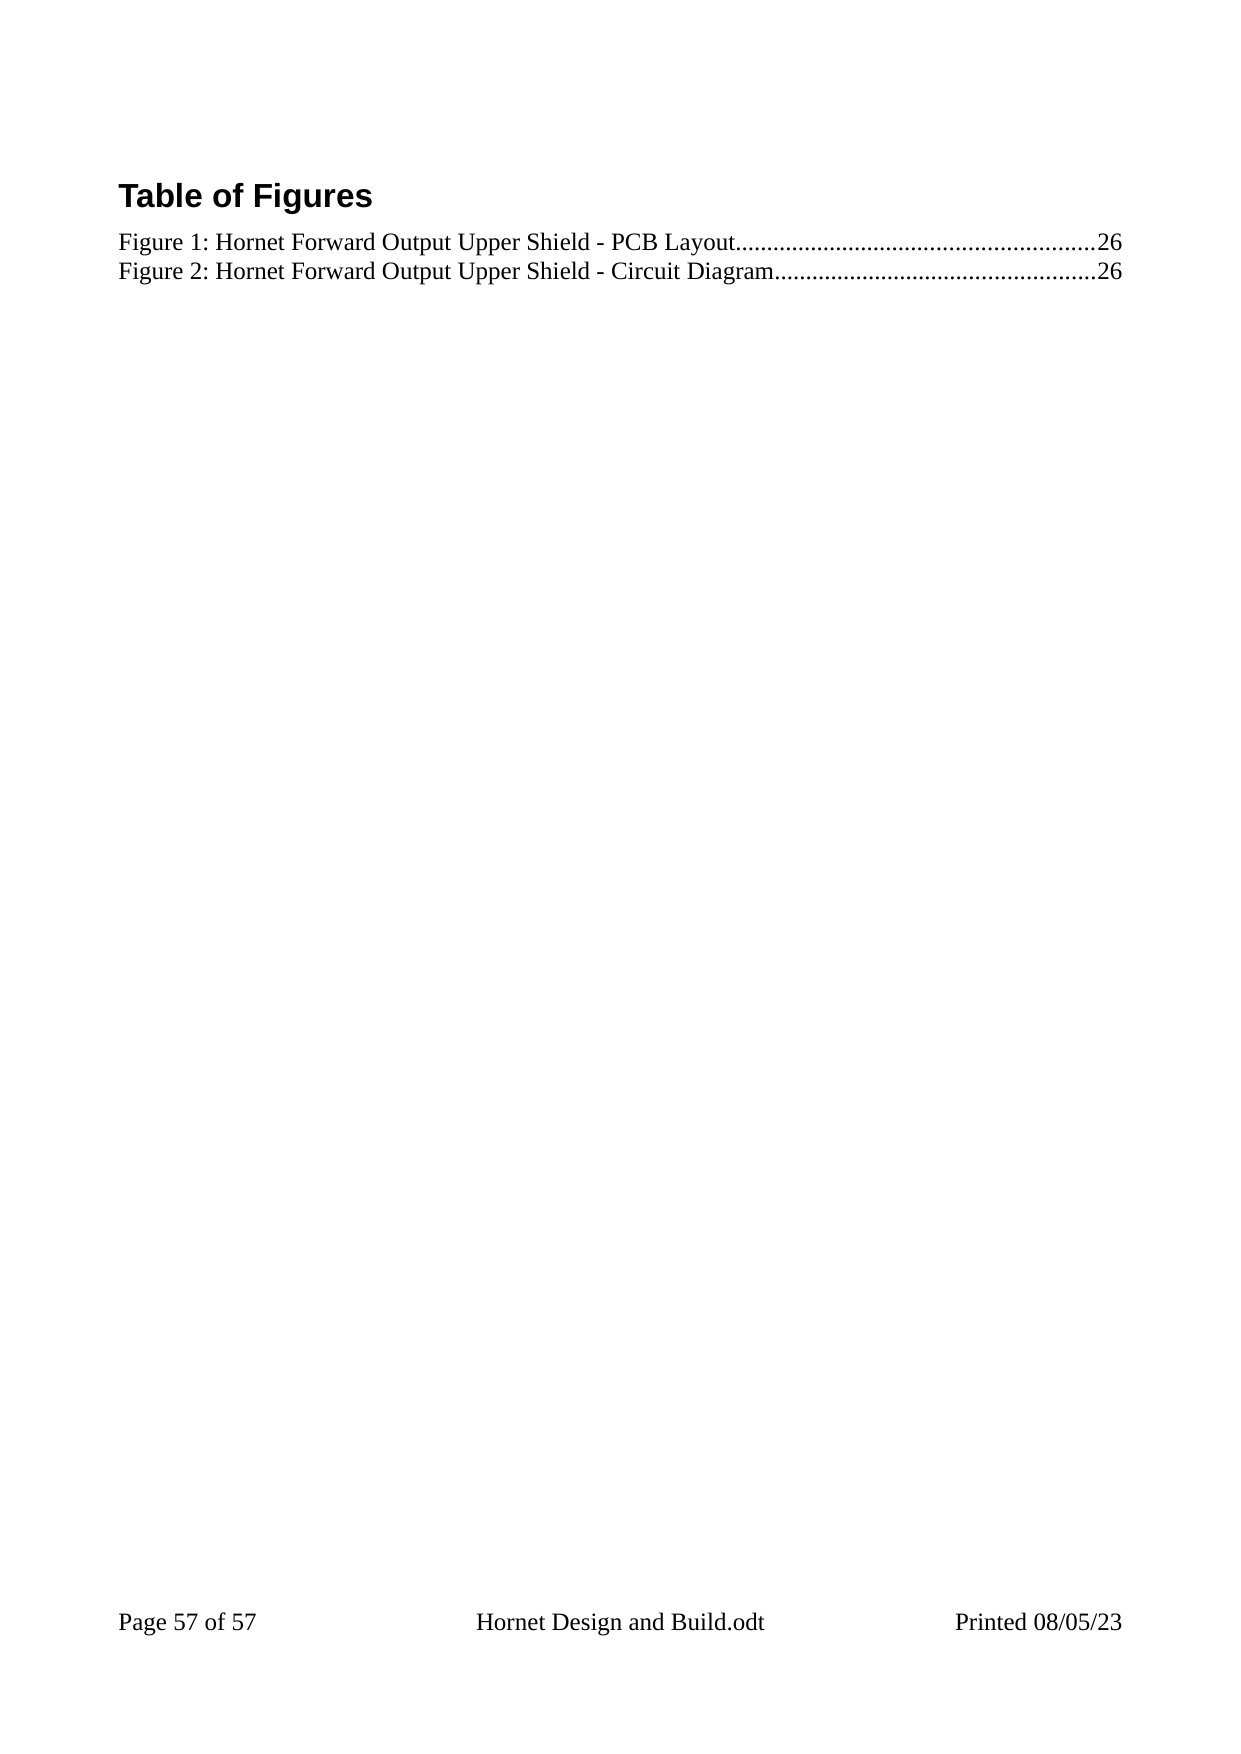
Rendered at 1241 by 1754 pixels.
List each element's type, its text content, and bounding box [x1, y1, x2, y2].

text Figure 1: Hornet Forward Output Upper Shield - PCB Layout 26 [118, 227, 1122, 256]
subtitle Table of Figures [118, 176, 1122, 214]
text Figure 2: Hornet Forward Output Upper Shield - Circuit Diagram 26 [118, 256, 1122, 284]
